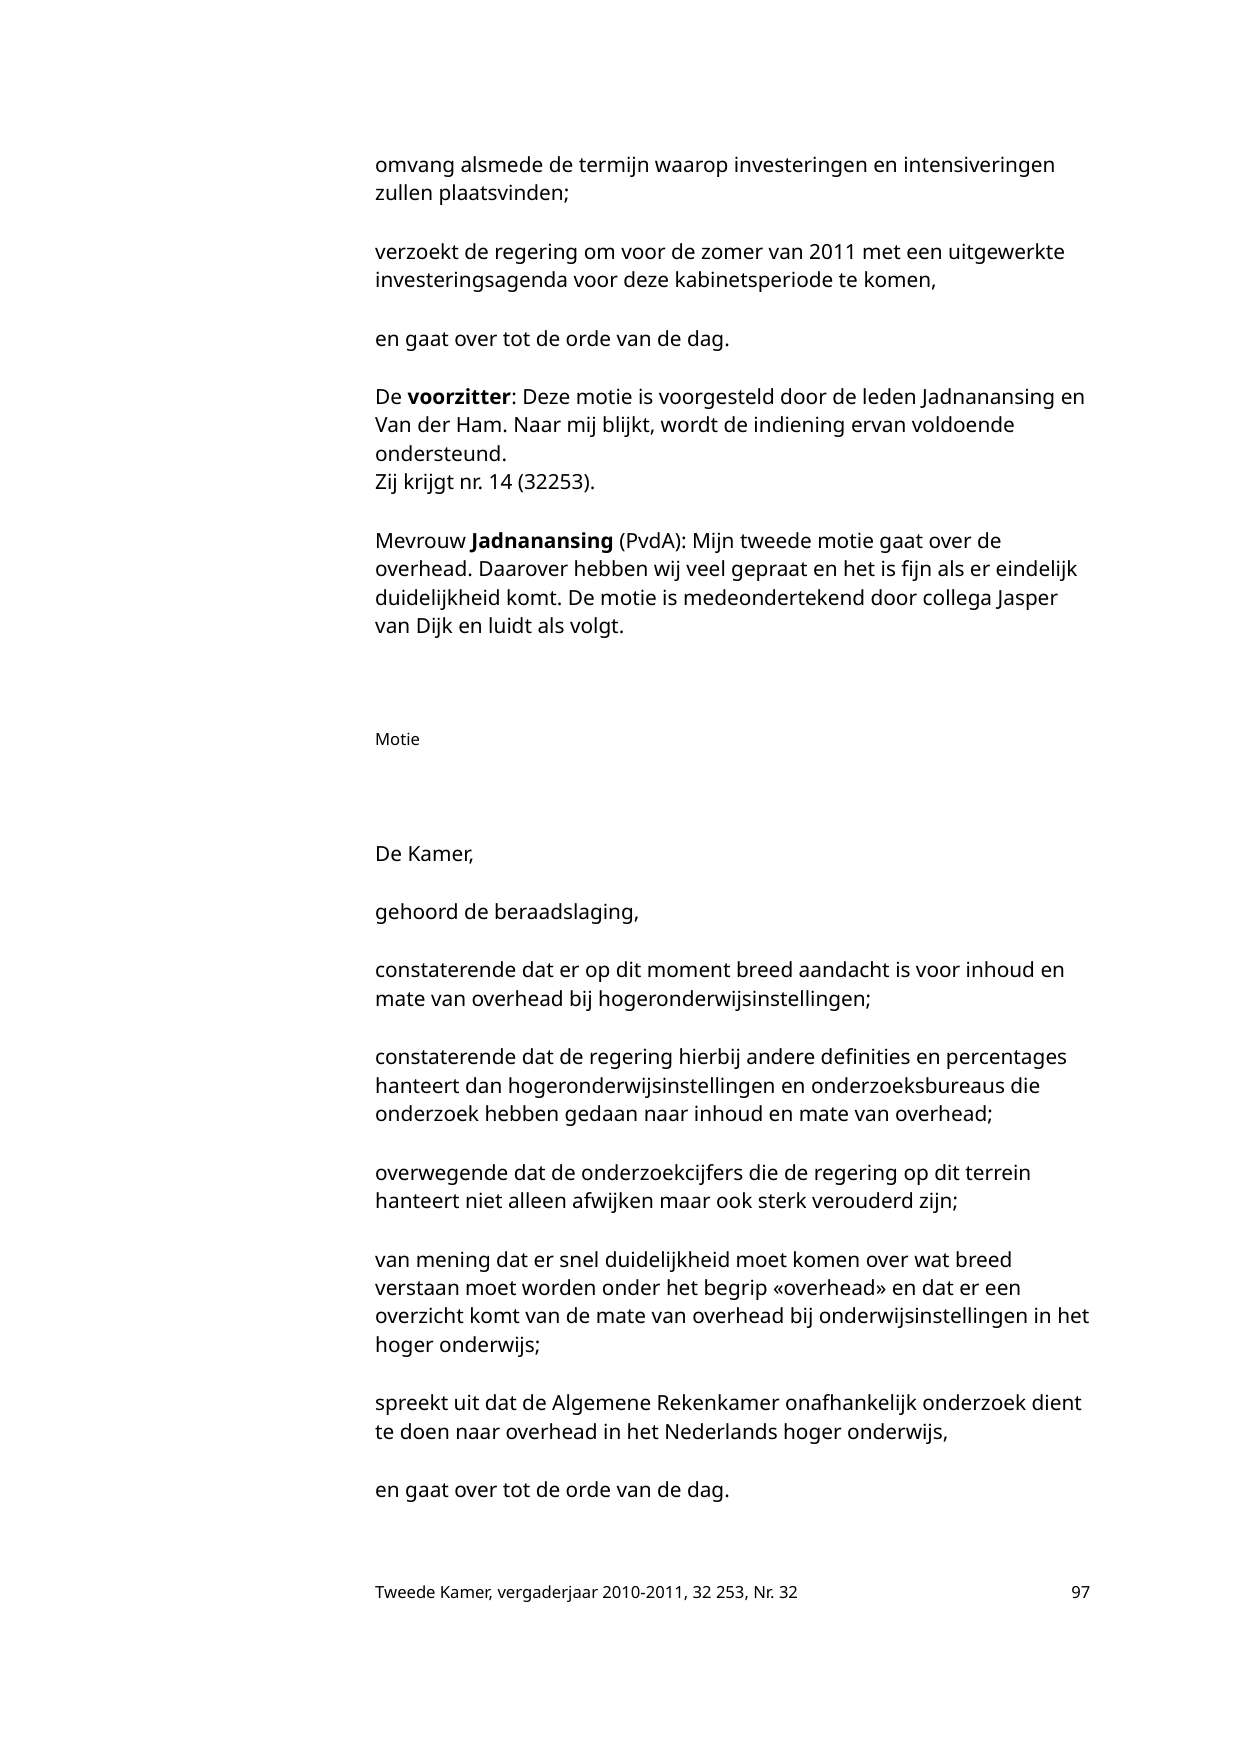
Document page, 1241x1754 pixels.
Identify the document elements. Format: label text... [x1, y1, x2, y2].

text en gaat over tot de orde van de dag. [375, 324, 1090, 352]
text De voorzitter: Deze motie is voorgesteld door de leden Jadnanansing en Van der Ham. Naar mij blijkt, wordt de indiening ervan voldoende ondersteund. [375, 382, 1090, 467]
text en gaat over tot de orde van de dag. [375, 1475, 1090, 1504]
table_header Motie [375, 728, 1090, 780]
text De Kamer, [375, 839, 1090, 867]
text spreekt uit dat de Algemene Rekenkamer onafhankelijk onderzoek dient te doen naar overhead in het Nederlands hoger onderwijs, [375, 1388, 1090, 1445]
text Mevrouw Jadnanansing (PvdA): Mijn tweede motie gaat over de overhead. Daarover hebben wij veel gepraat en het is fijn als er eindelijk duidelijkheid komt. De motie is medeondertekend door collega Jasper van Dijk en luidt als volgt. [375, 526, 1090, 640]
text verzoekt de regering om voor de zomer van 2011 met een uitgewerkte investeringsagenda voor deze kabinetsperiode te komen, [375, 237, 1090, 294]
text constaterende dat de regering hierbij andere definities en percentages hanteert dan hogeronderwijsinstellingen en onderzoeksbureaus die onderzoek hebben gedaan naar inhoud en mate van overhead; [375, 1042, 1090, 1128]
text van mening dat er snel duidelijkheid moet komen over wat breed verstaan moet worden onder het begrip «overhead» en dat er een overzicht komt van de mate van overhead bij onderwijsinstellingen in het hoger onderwijs; [375, 1245, 1090, 1358]
text Zij krijgt nr. 14 (32253). [375, 467, 1090, 496]
text omvang alsmede de termijn waarop investeringen en intensiveringen zullen plaatsvinden; [375, 150, 1090, 207]
text gehoord de beraadslaging, [375, 897, 1090, 926]
text overwegende dat de onderzoekcijfers die de regering op dit terrein hanteert niet alleen afwijken maar ook sterk verouderd zijn; [375, 1158, 1090, 1215]
text constaterende dat er op dit moment breed aandacht is voor inhoud en mate van overhead bij hogeronderwijsinstellingen; [375, 956, 1090, 1012]
